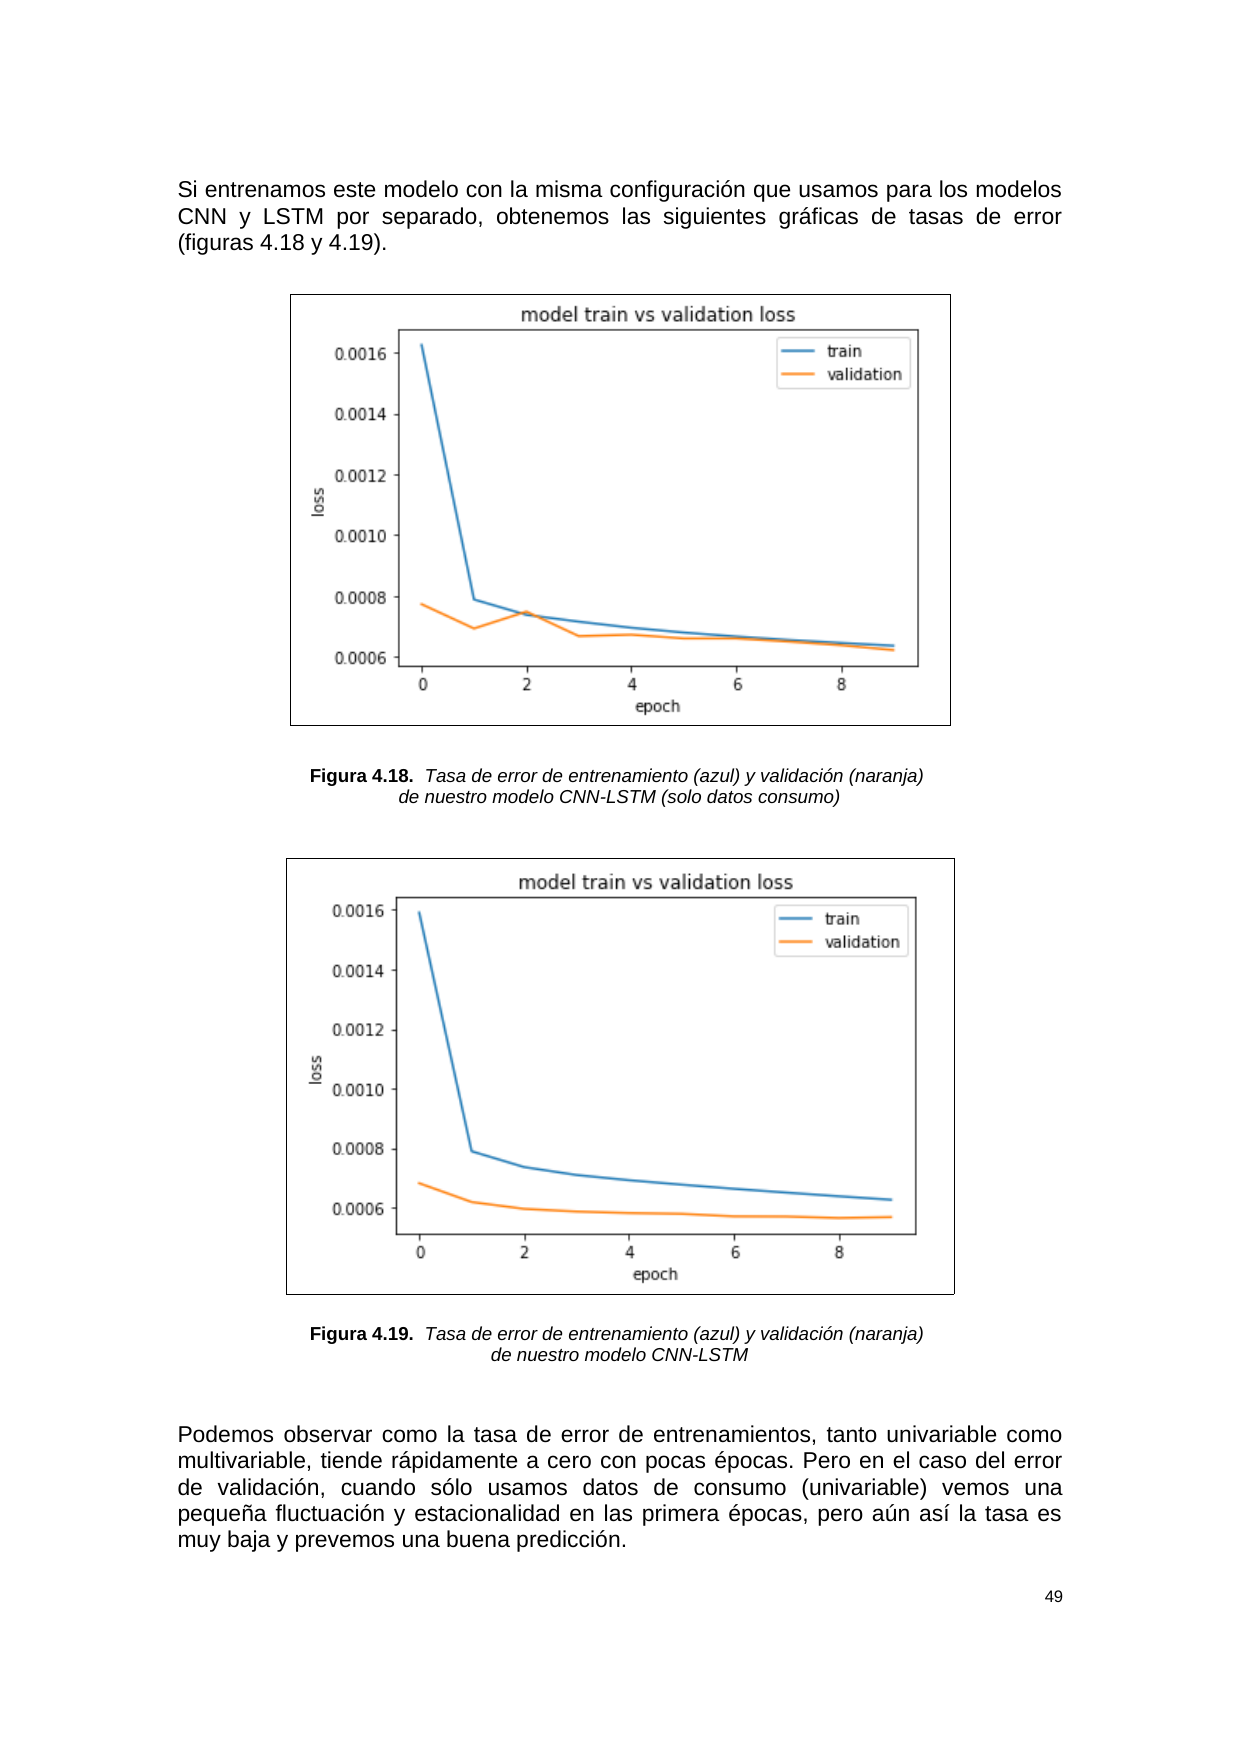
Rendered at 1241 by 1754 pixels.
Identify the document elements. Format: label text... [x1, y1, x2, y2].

text Si entrenamos este modelo con la misma configuración que usamos para los modelos CNN y LSTM por separado, obtenemos las siguientes gráficas de tasas de error (figuras 4.18 y 4.19). [177, 176, 1063, 256]
text Podemos observar como la tasa de error de entrenamientos, tanto univariable como multivariable, tiende rápidamente a cero con pocas épocas. Pero en el caso del error de validación, cuando sólo usamos datos de consumo (univariable) vemos una pequeña fluctuación y estacionalidad en las primera épocas, pero aún así la tasa es muy baja y prevemos una buena predicción. [177, 1421, 1063, 1553]
text Figura 4.19. Tasa de error de entrenamiento (azul) y validación (naranja) [177, 1323, 1063, 1344]
text Figura 4.18. Tasa de error de entrenamiento (azul) y validación (naranja) [177, 764, 1063, 786]
picture [293, 297, 947, 723]
text de nuestro modelo CNN-LSTM (solo datos consumo) [177, 786, 1063, 808]
text de nuestro modelo CNN-LSTM [177, 1344, 1063, 1366]
picture [289, 861, 951, 1291]
